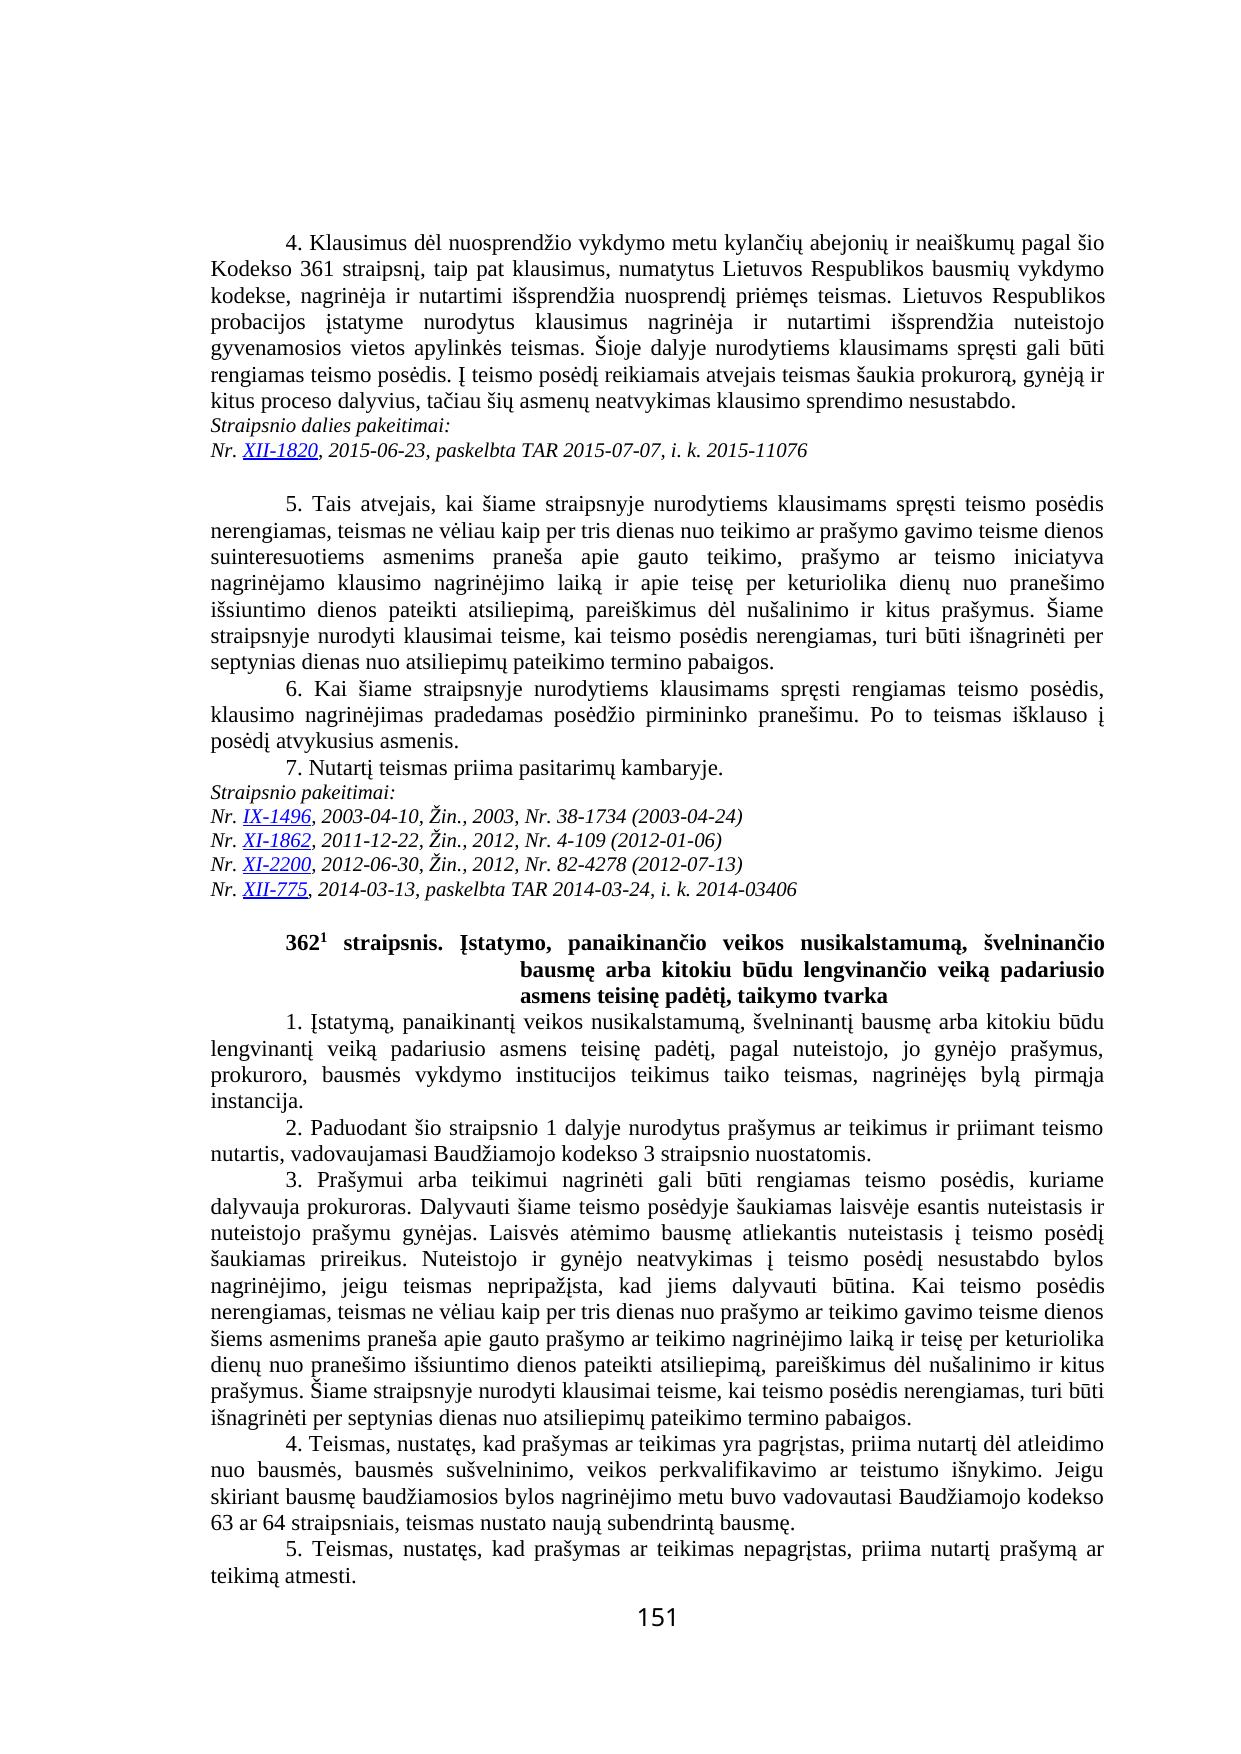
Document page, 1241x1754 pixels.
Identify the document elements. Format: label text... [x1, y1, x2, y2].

text 3621 straipsnis. Įstatymo, panaikinančio veikos nusikalstamumą, švelninančio bausmę arba kitokiu būdu lengvinančio veiką padariusio asmens teisinę padėtį, taikymo tvarka [285, 929, 1105, 1008]
text Nr. XII-1820, 2015-06-23, paskelbta TAR 2015-07-07, i. k. 2015-11076 [210, 437, 1105, 462]
text Nr. XI-2200, 2012-06-30, Žin., 2012, Nr. 82-4278 (2012-07-13) [210, 852, 1105, 876]
text 6. Kai šiame straipsnyje nurodytiems klausimams spręsti rengiamas teismo posėdis, klausimo nagrinėjimas pradedamas posėdžio pirmininko pranešimu. Po to teismas išklauso į posėdį atvykusius asmenis. [210, 675, 1105, 754]
text 3. Prašymui arba teikimui nagrinėti gali būti rengiamas teismo posėdis, kuriame dalyvauja prokuroras. Dalyvauti šiame teismo posėdyje šaukiamas laisvėje esantis nuteistasis ir nuteistojo prašymu gynėjas. Laisvės atėmimo bausmę atliekantis nuteistasis į teismo posėdį šaukiamas prireikus. Nuteistojo ir gynėjo neatvykimas į teismo posėdį nesustabdo bylos nagrinėjimo, jeigu teismas nepripažįsta, kad jiems dalyvauti būtina. Kai teismo posėdis nerengiamas, teismas ne vėliau kaip per tris dienas nuo prašymo ar teikimo gavimo teisme dienos šiems asmenims praneša apie gauto prašymo ar teikimo nagrinėjimo laiką ir teisę per keturiolika dienų nuo pranešimo išsiuntimo dienos pateikti atsiliepimą, pareiškimus dėl nušalinimo ir kitus prašymus. Šiame straipsnyje nurodyti klausimai teisme, kai teismo posėdis nerengiamas, turi būti išnagrinėti per septynias dienas nuo atsiliepimų pateikimo termino pabaigos. [210, 1166, 1105, 1430]
text Straipsnio dalies pakeitimai: [210, 413, 1105, 437]
text 4. Klausimus dėl nuosprendžio vykdymo metu kylančių abejonių ir neaiškumų pagal šio Kodekso 361 straipsnį, taip pat klausimus, numatytus Lietuvos Respublikos bausmių vykdymo kodekse, nagrinėja ir nutartimi išsprendžia nuosprendį priėmęs teismas. Lietuvos Respublikos probacijos įstatyme nurodytus klausimus nagrinėja ir nutartimi išsprendžia nuteistojo gyvenamosios vietos apylinkės teismas. Šioje dalyje nurodytiems klausimams spręsti gali būti rengiamas teismo posėdis. Į teismo posėdį reikiamais atvejais teismas šaukia prokurorą, gynėją ir kitus proceso dalyvius, tačiau šių asmenų neatvykimas klausimo sprendimo nesustabdo. [210, 229, 1105, 413]
text 5. Tais atvejais, kai šiame straipsnyje nurodytiems klausimams spręsti teismo posėdis nerengiamas, teismas ne vėliau kaip per tris dienas nuo teikimo ar prašymo gavimo teisme dienos suinteresuotiems asmenims praneša apie gauto teikimo, prašymo ar teismo iniciatyva nagrinėjamo klausimo nagrinėjimo laiką ir apie teisę per keturiolika dienų nuo pranešimo išsiuntimo dienos pateikti atsiliepimą, pareiškimus dėl nušalinimo ir kitus prašymus. Šiame straipsnyje nurodyti klausimai teisme, kai teismo posėdis nerengiamas, turi būti išnagrinėti per septynias dienas nuo atsiliepimų pateikimo termino pabaigos. [210, 490, 1105, 675]
text Nr. IX-1496, 2003-04-10, Žin., 2003, Nr. 38-1734 (2003-04-24) [210, 804, 1105, 828]
text 7. Nutartį teismas priima pasitarimų kambaryje. [210, 754, 1105, 780]
text Straipsnio pakeitimai: [210, 780, 1105, 804]
text Nr. XII-775, 2014-03-13, paskelbta TAR 2014-03-24, i. k. 2014-03406 [210, 876, 1105, 901]
text 1. Įstatymą, panaikinantį veikos nusikalstamumą, švelninantį bausmę arba kitokiu būdu lengvinantį veiką padariusio asmens teisinę padėtį, pagal nuteistojo, jo gynėjo prašymus, prokuroro, bausmės vykdymo institucijos teikimus taiko teismas, nagrinėjęs bylą pirmąja instancija. [210, 1008, 1105, 1114]
text 2. Paduodant šio straipsnio 1 dalyje nurodytus prašymus ar teikimus ir priimant teismo nutartis, vadovaujamasi Baudžiamojo kodekso 3 straipsnio nuostatomis. [210, 1114, 1105, 1166]
text 5. Teismas, nustatęs, kad prašymas ar teikimas nepagrįstas, priima nutartį prašymą ar teikimą atmesti. [210, 1535, 1105, 1588]
text Nr. XI-1862, 2011-12-22, Žin., 2012, Nr. 4-109 (2012-01-06) [210, 828, 1105, 852]
text 4. Teismas, nustatęs, kad prašymas ar teikimas yra pagrįstas, priima nutartį dėl atleidimo nuo bausmės, bausmės sušvelninimo, veikos perkvalifikavimo ar teistumo išnykimo. Jeigu skiriant bausmę baudžiamosios bylos nagrinėjimo metu buvo vadovautasi Baudžiamojo kodekso 63 ar 64 straipsniais, teismas nustato naują subendrintą bausmę. [210, 1430, 1105, 1535]
